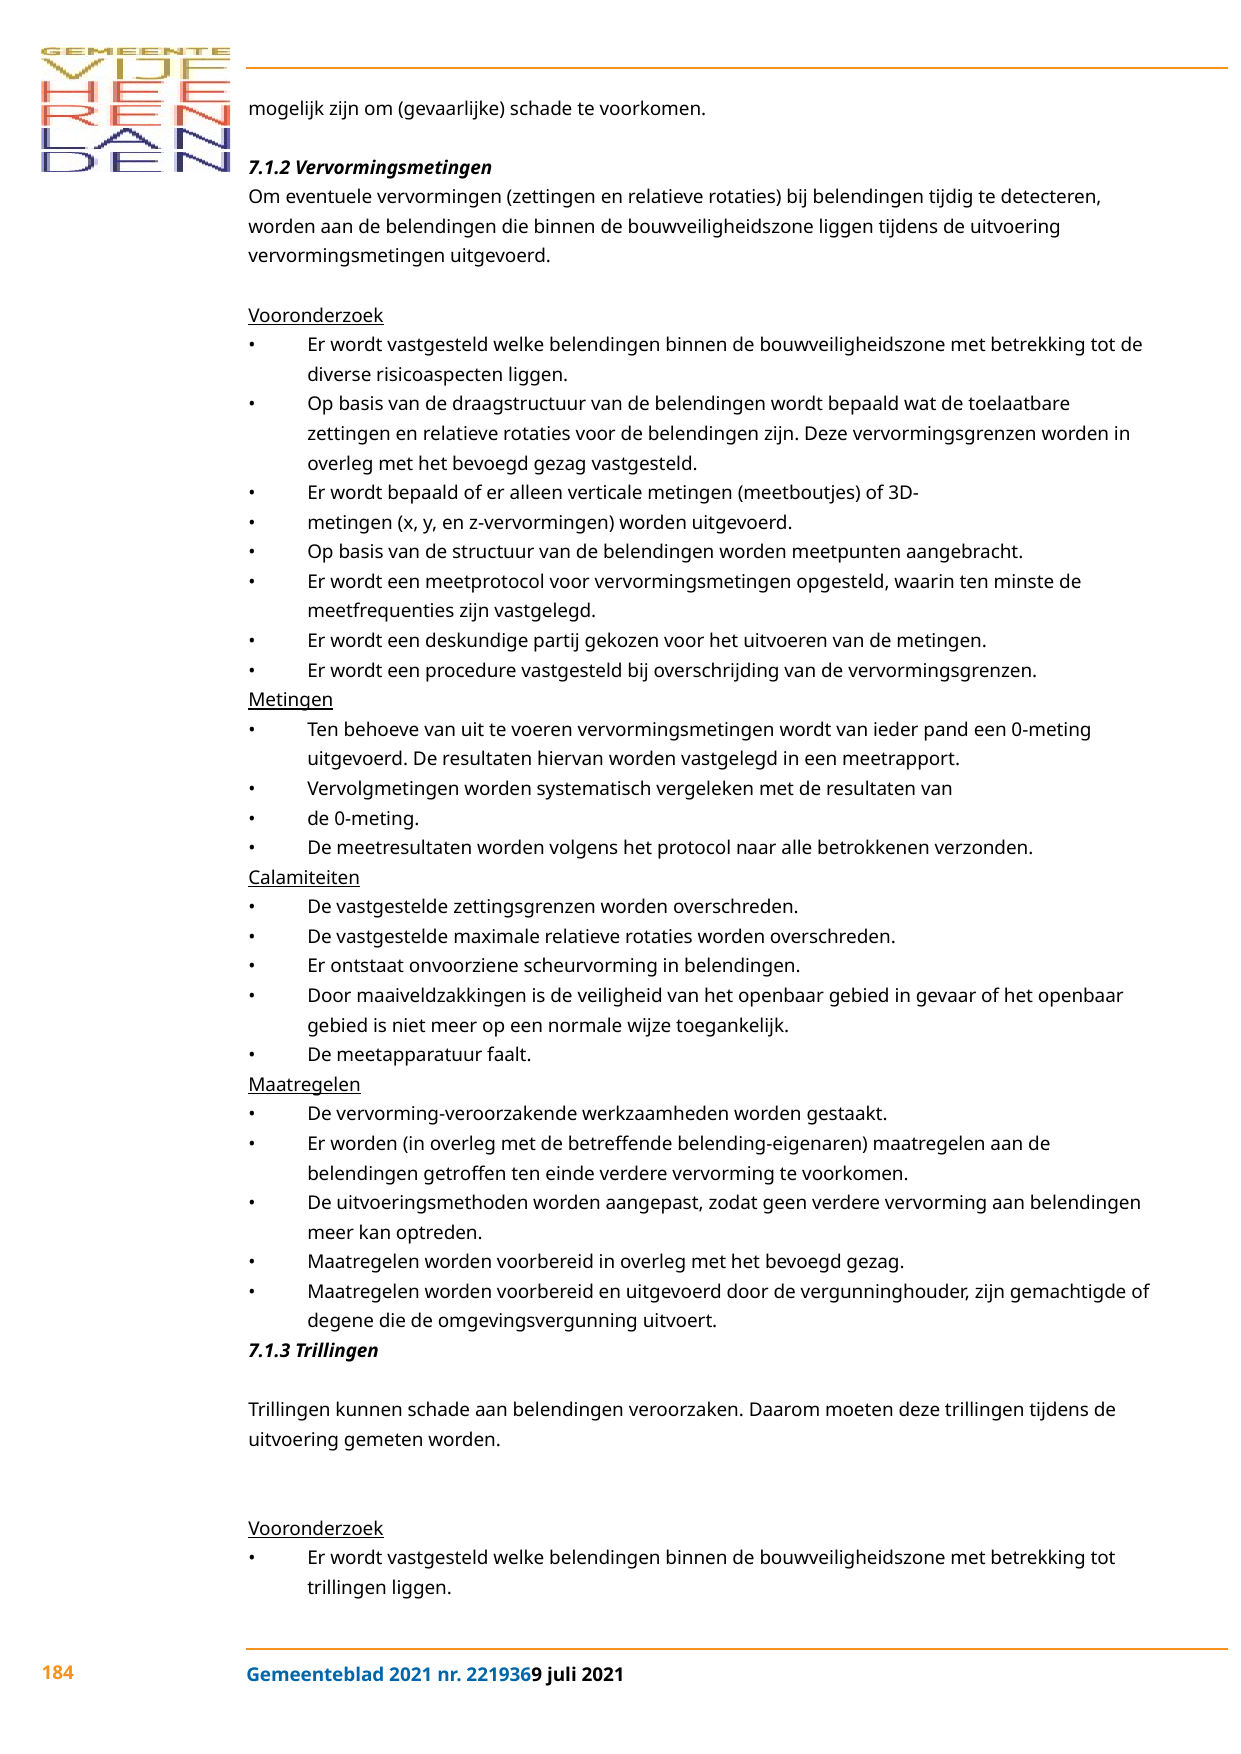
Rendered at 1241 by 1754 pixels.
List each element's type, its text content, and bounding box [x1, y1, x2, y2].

text Vooronderzoek [248, 302, 1152, 328]
list Er wordt bepaald of er alleen verticale metingen (meetboutjes) of 3D- [248, 479, 1152, 505]
text 7.1.2 Vervormingsmetingen [248, 154, 1152, 180]
text Maatregelen [248, 1071, 1152, 1097]
text Vooronderzoek [248, 1515, 1152, 1541]
list Er wordt een deskundige partij gekozen voor het uitvoeren van de metingen. [248, 627, 1152, 653]
list Maatregelen worden voorbereid en uitgevoerd door de vergunninghouder, zijn gemachtigde of degene die de omgevingsvergunning uitvoert. [248, 1278, 1152, 1333]
list Door maaiveldzakkingen is de veiligheid van het openbaar gebied in gevaar of het openbaar gebied is niet meer op een normale wijze toegankelijk. [248, 982, 1152, 1038]
list De meetapparatuur faalt. [248, 1041, 1152, 1067]
list Er wordt een meetprotocol voor vervormingsmetingen opgesteld, waarin ten minste de meetfrequenties zijn vastgelegd. [248, 568, 1152, 623]
list de 0-meting. [248, 805, 1152, 831]
list Er worden (in overleg met de betreffende belending-eigenaren) maatregelen aan de belendingen getroffen ten einde verdere vervorming te voorkomen. [248, 1130, 1152, 1186]
list Er wordt vastgesteld welke belendingen binnen de bouwveiligheidszone met betrekking tot trillingen liggen. [248, 1544, 1152, 1600]
list Er wordt vastgesteld welke belendingen binnen de bouwveiligheidszone met betrekking tot de diverse risicoaspecten liggen. [248, 331, 1152, 387]
list metingen (x, y, en z-vervormingen) worden uitgevoerd. [248, 509, 1152, 535]
list De vastgestelde maximale relatieve rotaties worden overschreden. [248, 923, 1152, 949]
text Calamiteiten [248, 864, 1152, 890]
list De meetresultaten worden volgens het protocol naar alle betrokkenen verzonden. [248, 834, 1152, 860]
list Er ontstaat onvoorziene scheurvorming in belendingen. [248, 953, 1152, 978]
list Op basis van de structuur van de belendingen worden meetpunten aangebracht. [248, 538, 1152, 564]
list Op basis van de draagstructuur van de belendingen wordt bepaald wat de toelaatbare zettingen en relatieve rotaties voor de belendingen zijn. Deze vervormingsgrenzen worden in overleg met het bevoegd gezag vastgesteld. [248, 391, 1152, 476]
list Ten behoeve van uit te voeren vervormingsmetingen wordt van ieder pand een 0-meting uitgevoerd. De resultaten hiervan worden vastgelegd in een meetrapport. [248, 716, 1152, 771]
text 7.1.3 Trillingen [248, 1337, 1152, 1363]
list De uitvoeringsmethoden worden aangepast, zodat geen verdere vervorming aan belendingen meer kan optreden. [248, 1189, 1152, 1245]
text mogelijk zijn om (gevaarlijke) schade te voorkomen. [248, 95, 1152, 121]
list Maatregelen worden voorbereid in overleg met het bevoegd gezag. [248, 1248, 1152, 1274]
list Er wordt een procedure vastgesteld bij overschrijding van de vervormingsgrenzen. [248, 657, 1152, 683]
text Om eventuele vervormingen (zettingen en relatieve rotaties) bij belendingen tijdig te detecteren, worden aan de belendingen die binnen de bouwveiligheidszone liggen tijdens de uitvoering vervormingsmetingen uitgevoerd. [248, 183, 1152, 268]
list De vastgestelde zettingsgrenzen worden overschreden. [248, 893, 1152, 919]
text Trillingen kunnen schade aan belendingen veroorzaken. Daarom moeten deze trillingen tijdens de uitvoering gemeten worden. [248, 1396, 1152, 1452]
list De vervorming-veroorzakende werkzaamheden worden gestaakt. [248, 1101, 1152, 1126]
text Metingen [248, 686, 1152, 712]
list Vervolgmetingen worden systematisch vergeleken met de resultaten van [248, 775, 1152, 801]
picture [41, 47, 231, 172]
